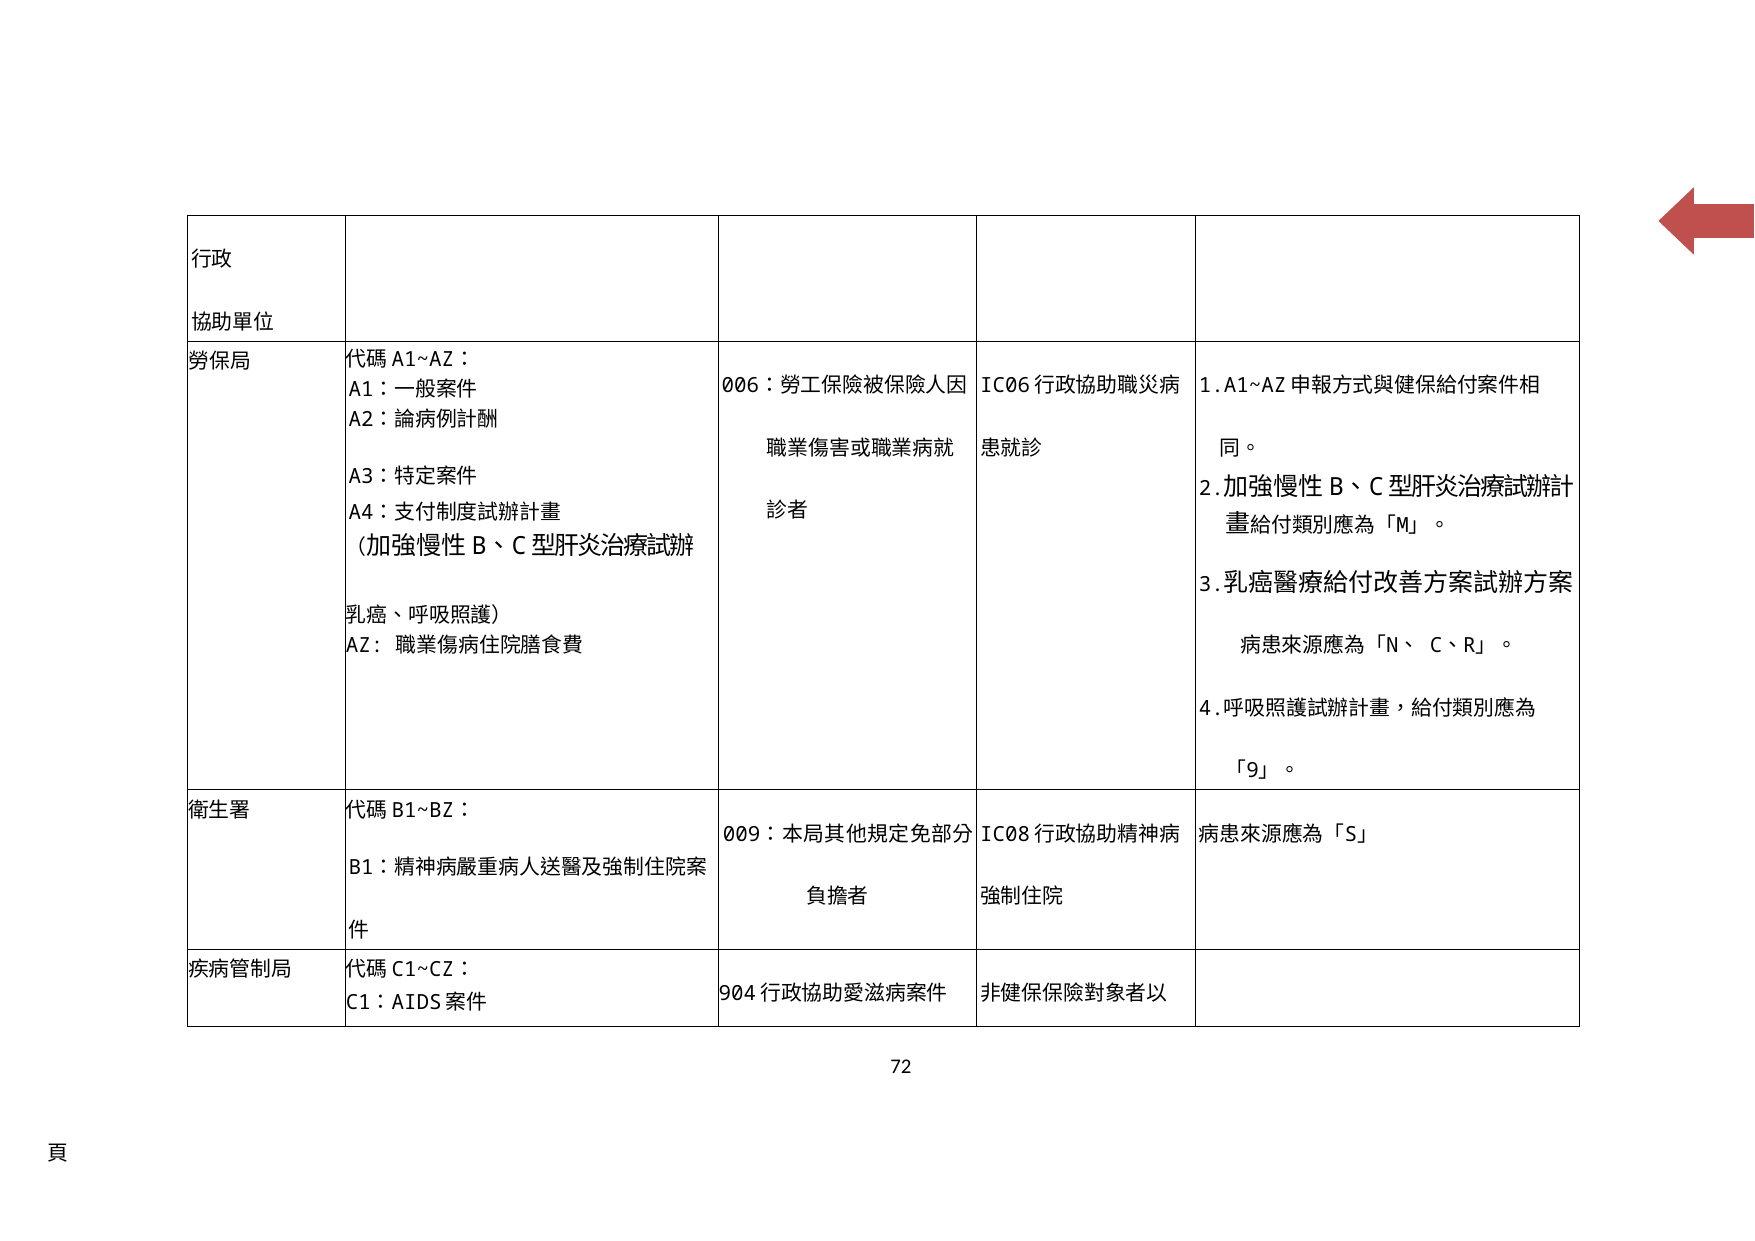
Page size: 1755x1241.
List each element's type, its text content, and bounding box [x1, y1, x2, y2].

table_cell [977, 216, 1195, 341]
table_cell [346, 216, 718, 341]
table_cell 衛生署 [188, 790, 345, 949]
table_cell IC08行政協助精神病強制住院 [977, 790, 1195, 949]
table_cell 006：勞工保險被保險人因職業傷害或職業病就診者 [719, 342, 976, 789]
table_cell 代碼A1~AZ： A1：一般案件 A2：論病例計酬 A3：特定案件 A4：支付制度試辦計畫 （加強慢性B、C型肝炎治療試辦計畫、 乳癌、呼吸照護） AZ: 職業傷病住院膳食費 [346, 342, 718, 789]
table_cell 勞保局 [188, 342, 345, 789]
table_cell [719, 216, 976, 341]
table_cell 1.A1~AZ申報方式與健保給付案件相同。 2.加強慢性B、C型肝炎治療試辦計畫給付類別應為「M」。 3.乳癌醫療給付改善方案試辦方案病患來源應為「N、 C、R」。 4.呼吸照護試辦計畫，給付類別應為「9」。 [1196, 342, 1579, 789]
table_header [1196, 216, 1579, 341]
table_cell 病患來源應為「S」 [1196, 790, 1579, 949]
table_header 行政 協助單位 [188, 216, 345, 341]
table_cell 代碼C1~CZ： C1：AIDS案件 [346, 950, 718, 1026]
table_cell 非健保保險對象者以 [977, 950, 1195, 1026]
table_cell 904行政協助愛滋病案件 [719, 950, 976, 1026]
table_cell [1196, 950, 1579, 1026]
table_cell 疾病管制局 [188, 950, 345, 1026]
table_cell 代碼B1~BZ： B1：精神病嚴重病人送醫及強制住院案件 [346, 790, 718, 949]
table_cell 009：本局其他規定免部分負擔者 [719, 790, 976, 949]
table_cell IC06行政協助職災病患就診 [977, 342, 1195, 789]
